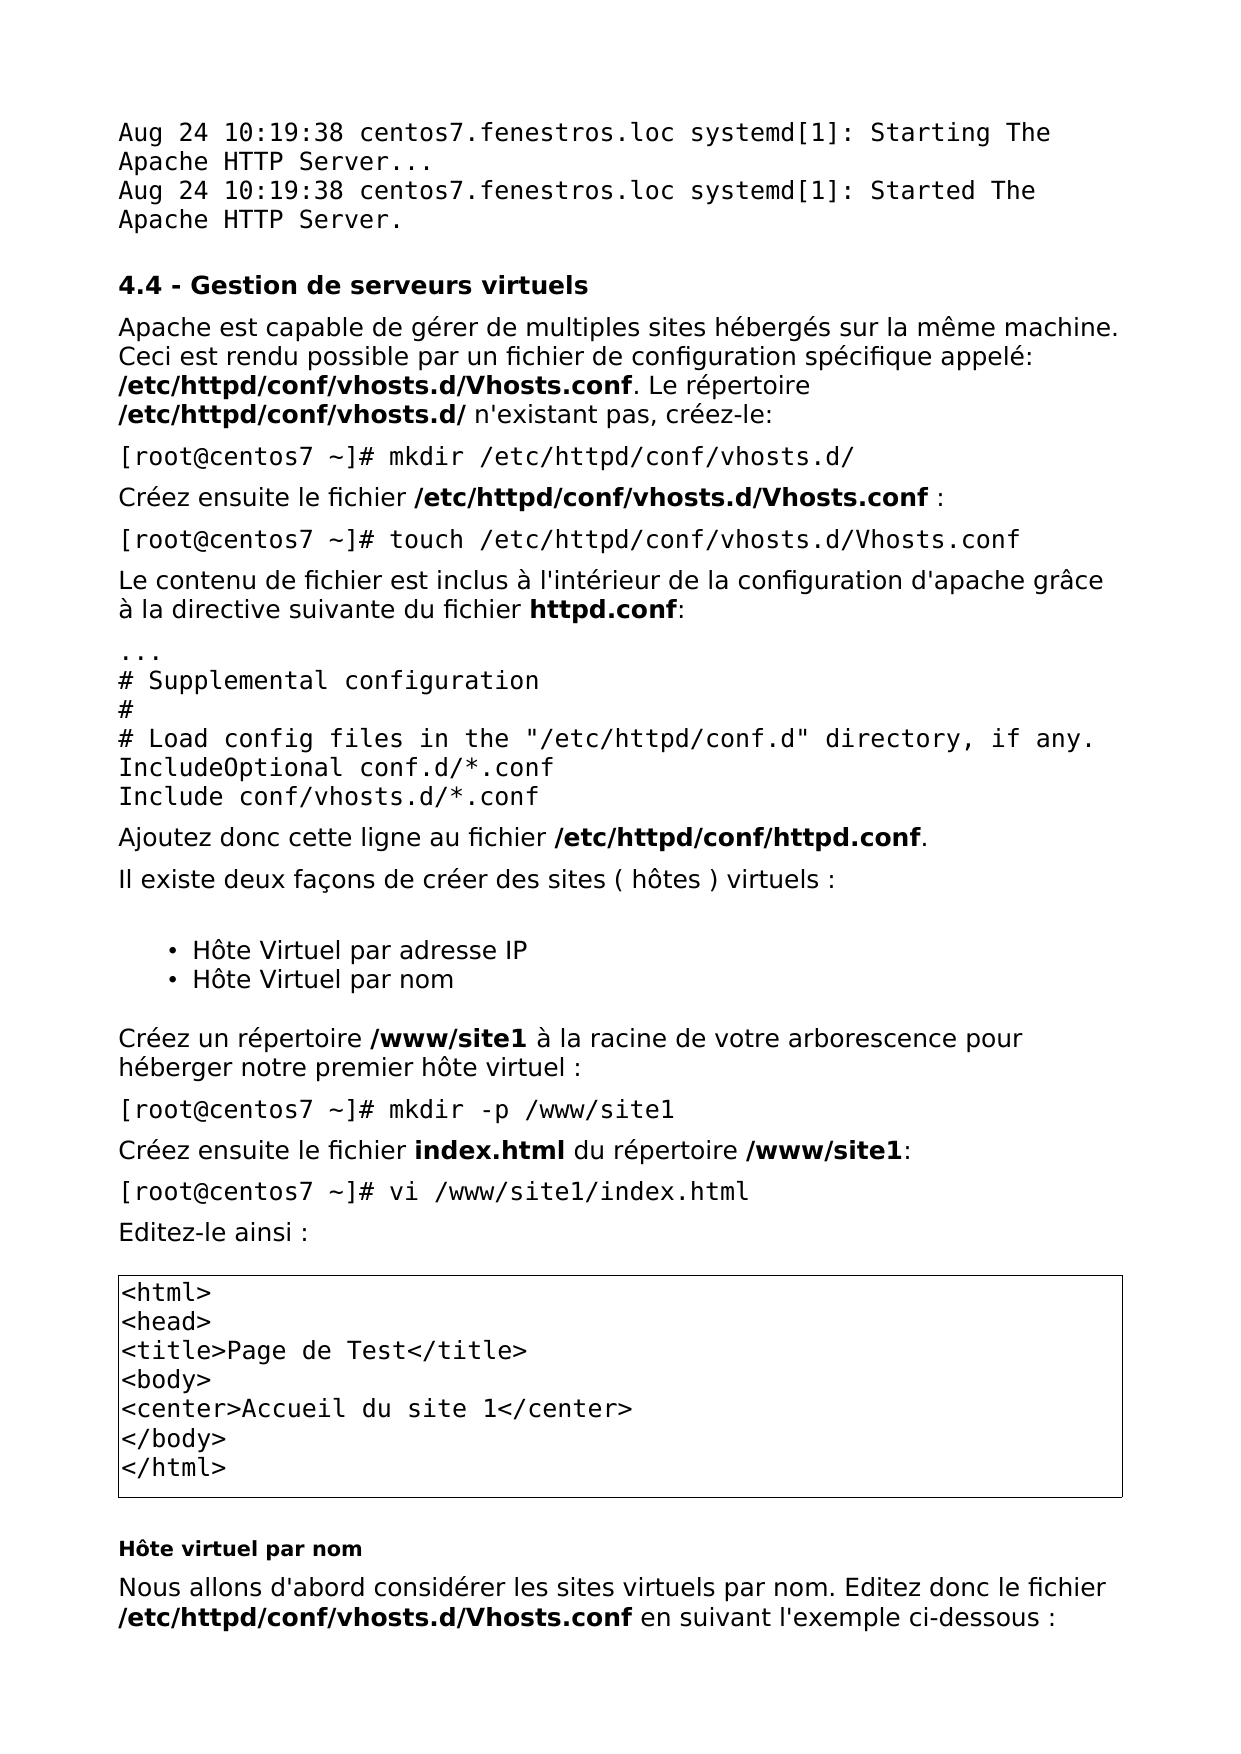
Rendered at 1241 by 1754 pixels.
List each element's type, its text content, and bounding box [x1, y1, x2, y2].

subtitle 4.4 - Gestion de serveurs virtuels [118, 272, 1122, 301]
text Créez ensuite le fichier index.html du répertoire /www/site1: [118, 1136, 1122, 1165]
text ... # Supplemental configuration # # Load config files in the "/etc/httpd/conf.d" directory, if any. IncludeOptional conf.d/*.conf Include conf/vhosts.d/*.conf [118, 637, 1122, 812]
text Il existe deux façons de créer des sites ( hôtes ) virtuels : [118, 865, 1122, 894]
text Editez-le ainsi : [118, 1218, 1122, 1248]
text [root@centos7 ~]# vi /www/site1/index.html [118, 1178, 1122, 1207]
text Le contenu de fichier est inclus à l'intérieur de la configuration d'apache grâce à la directive suivante du fichier httpd.conf: [118, 566, 1122, 624]
text Ajoutez donc cette ligne au fichier /etc/httpd/conf/httpd.conf. [118, 823, 1122, 853]
text Apache est capable de gérer de multiples sites hébergés sur la même machine. Ceci est rendu possible par un fichier de configuration spécifique appelé: /etc/httpd/conf/vhosts.d/Vhosts.conf. Le répertoire /etc/httpd/conf/vhosts.d/ n'existant pas, créez-le: [118, 313, 1122, 430]
text Créez ensuite le fichier /etc/httpd/conf/vhosts.d/Vhosts.conf : [118, 483, 1122, 512]
list Hôte Virtuel par adresse IP [177, 936, 1122, 966]
text Aug 24 10:19:38 centos7.fenestros.loc systemd[1]: Starting The Apache HTTP Server... Aug 24 10:19:38 centos7.fenestros.loc systemd[1]: Started The Apache HTTP Server. [118, 118, 1122, 235]
text [root@centos7 ~]# mkdir /etc/httpd/conf/vhosts.d/ [118, 442, 1122, 472]
text Créez un répertoire /www/site1 à la racine de votre arborescence pour héberger notre premier hôte virtuel : [118, 1024, 1122, 1082]
text [root@centos7 ~]# touch /etc/httpd/conf/vhosts.d/Vhosts.conf [118, 525, 1122, 554]
table_header <html> <head> <title>Page de Test</title> <body> <center>Accueil du site 1</center> </body> </html> [119, 1276, 1122, 1497]
subtitle Hôte virtuel par nom [118, 1537, 1122, 1561]
text [root@centos7 ~]# mkdir -p /www/site1 [118, 1095, 1122, 1124]
list Hôte Virtuel par nom [177, 966, 1122, 995]
text Nous allons d'abord considérer les sites virtuels par nom. Editez donc le fichier /etc/httpd/conf/vhosts.d/Vhosts.conf en suivant l'exemple ci-dessous : [118, 1573, 1122, 1632]
